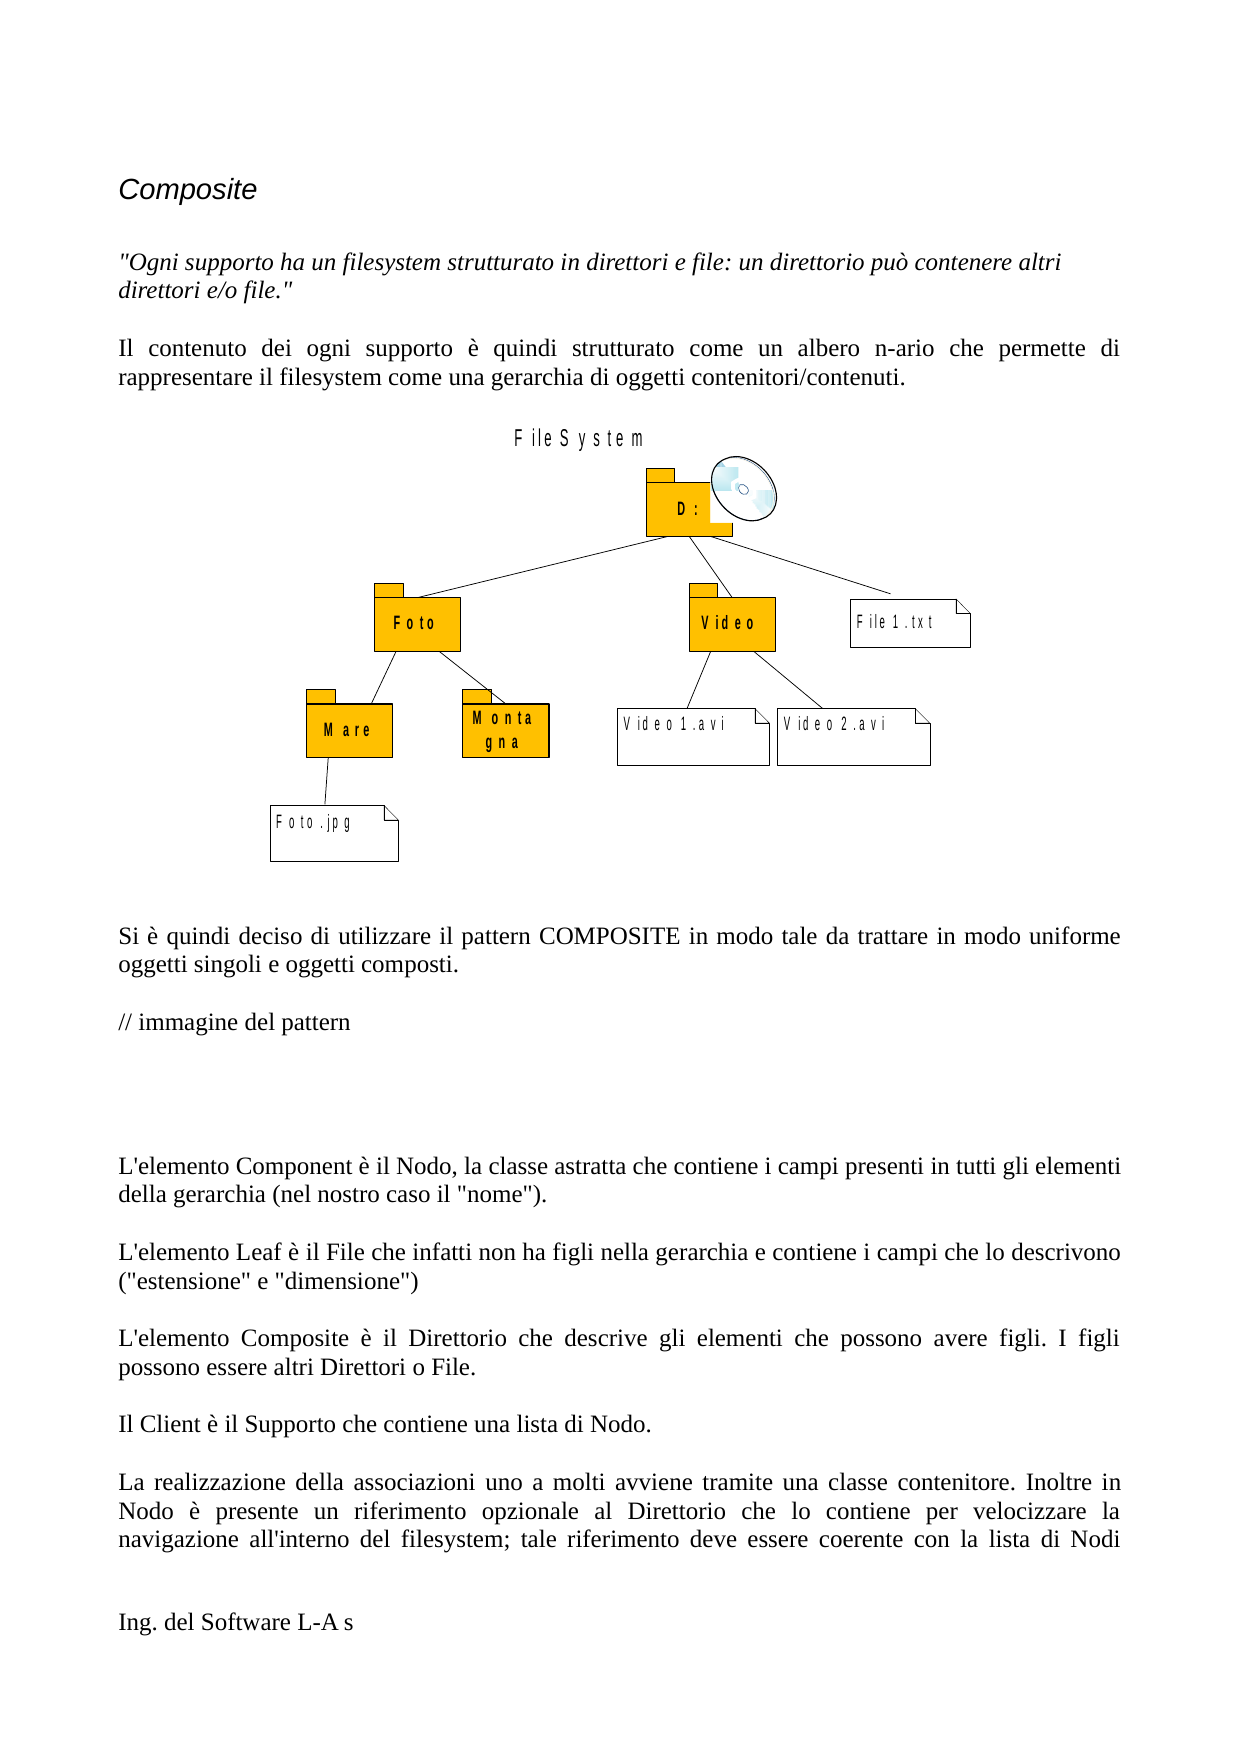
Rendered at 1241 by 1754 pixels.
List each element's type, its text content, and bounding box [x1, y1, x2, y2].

text // immagine del pattern [118, 1007, 1122, 1036]
subtitle Composite [118, 172, 1122, 205]
text L'elemento Composite è il Direttorio che descrive gli elementi che possono avere figli. I figli possono essere altri Direttori o File. [118, 1323, 1122, 1381]
text L'elemento Component è il Nodo, la classe astratta che contiene i campi presenti in tutti gli elementi della gerarchia (nel nostro caso il "nome"). [118, 1151, 1122, 1208]
text L'elemento Leaf è il File che infatti non ha figli nella gerarchia e contiene i campi che lo descrivono ("estensione" e "dimensione") [118, 1237, 1122, 1294]
text Si è quindi deciso di utilizzare il pattern COMPOSITE in modo tale da trattare in modo uniforme oggetti singoli e oggetti composti. [118, 921, 1122, 978]
text La realizzazione della associazioni uno a molti avviene tramite una classe contenitore. Inoltre in Nodo è presente un riferimento opzionale al Direttorio che lo contiene per velocizzare la navigazione all'interno del filesystem; tale riferimento deve essere coerente con la lista di Nodi [118, 1467, 1122, 1553]
text Il contenuto dei ogni supporto è quindi strutturato come un albero n-ario che permette di rappresentare il filesystem come una gerarchia di oggetti contenitori/contenuti. [118, 333, 1122, 390]
text Il Client è il Supporto che contiene una lista di Nodo. [118, 1409, 1122, 1438]
text "Ogni supporto ha un filesystem strutturato in direttori e file: un direttorio può contenere altri direttori e/o file." [118, 247, 1122, 304]
